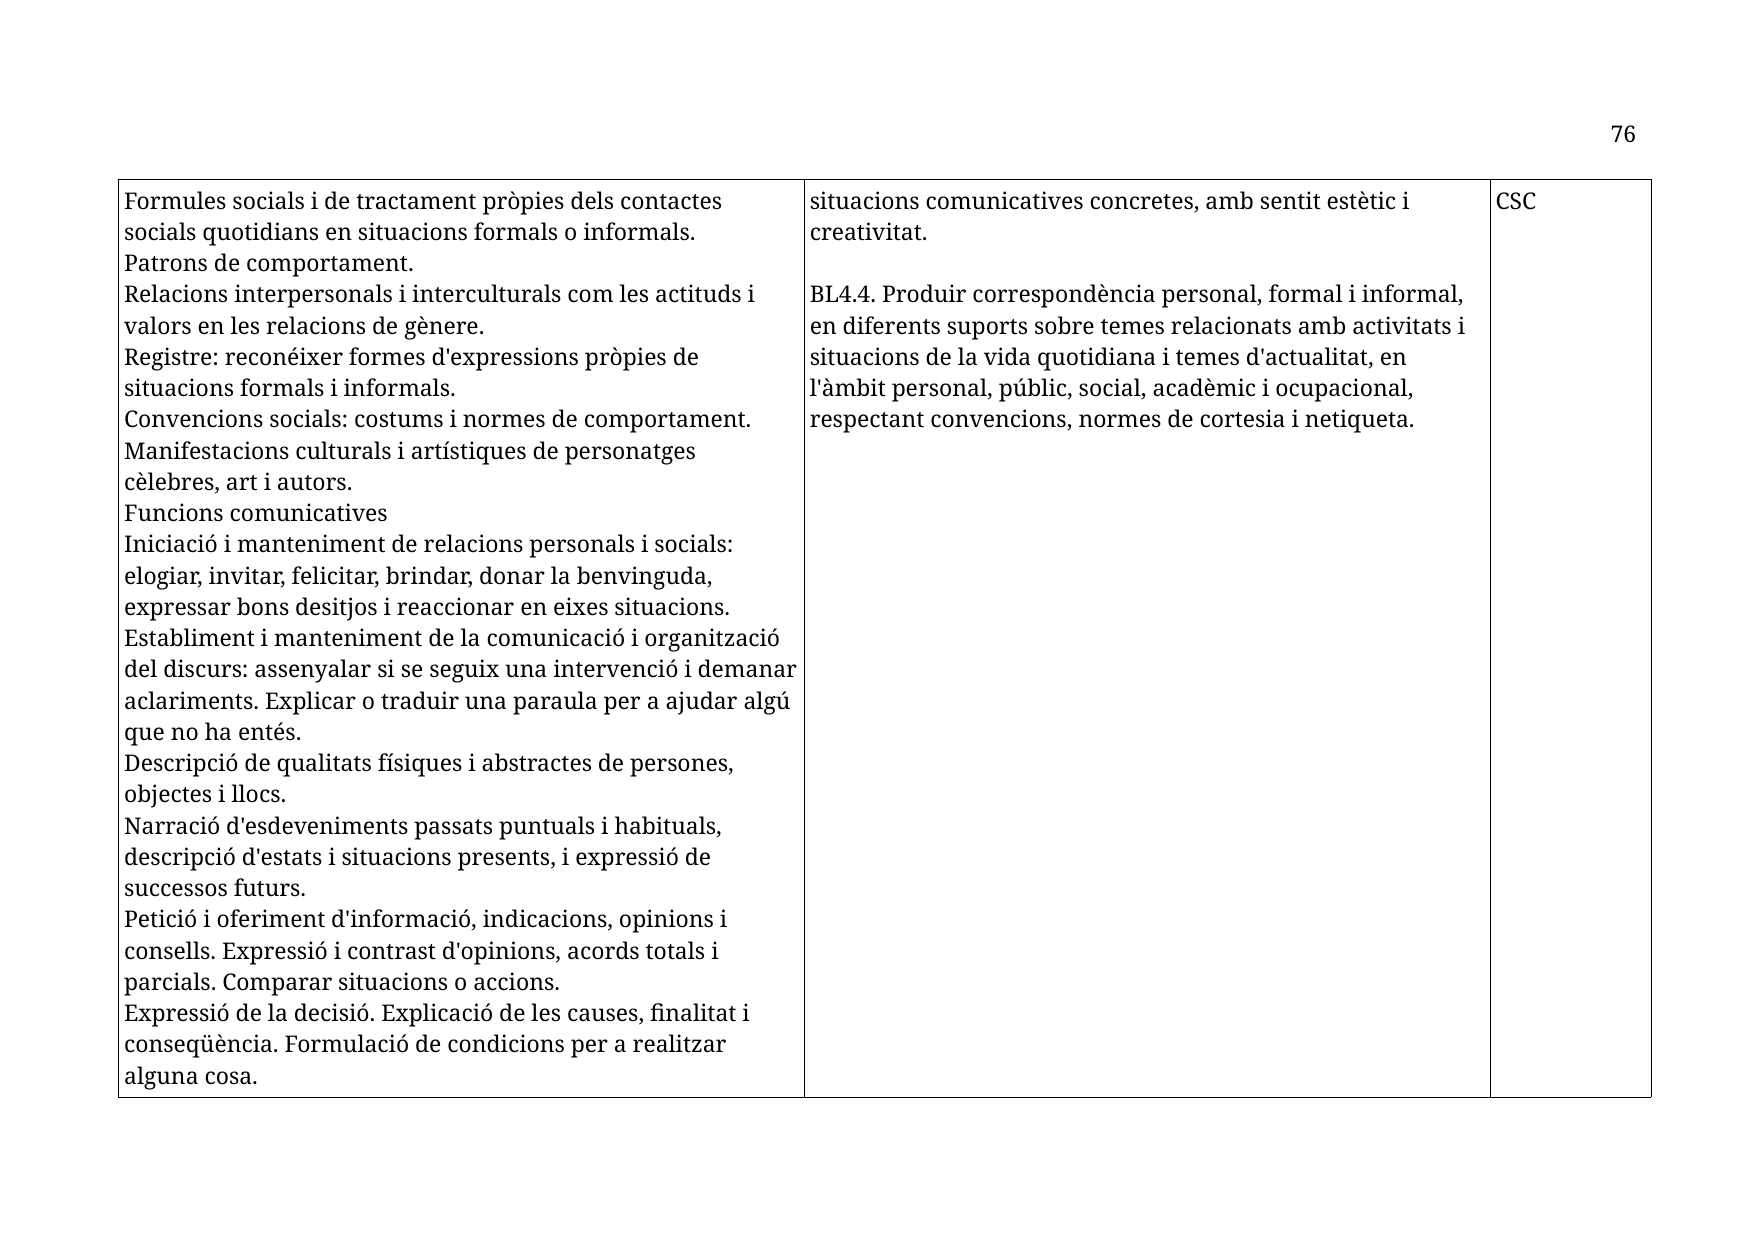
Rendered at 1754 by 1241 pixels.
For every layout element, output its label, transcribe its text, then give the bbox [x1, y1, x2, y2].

table_cell CSC [1491, 180, 1651, 1097]
table_cell situacions comunicatives concretes, amb sentit estètic i creativitat. BL4.4. Produir correspondència personal, formal i informal, en diferents suports sobre temes relacionats amb activitats i situacions de la vida quotidiana i temes d'actualitat, en l'àmbit personal, públic, social, acadèmic i ocupacional, respectant convencions, normes de cortesia i netiqueta. [805, 180, 1490, 1097]
table_cell Formules socials i de tractament pròpies dels contactes socials quotidians en situacions formals o informals. Patrons de comportament. Relacions interpersonals i interculturals com les actituds i valors en les relacions de gènere. Registre: reconéixer formes d'expressions pròpies de situacions formals i informals. Convencions socials: costums i normes de comportament. Manifestacions culturals i artístiques de personatges cèlebres, art i autors. Funcions comunicatives Iniciació i manteniment de relacions personals i socials: elogiar, invitar, felicitar, brindar, donar la benvinguda, expressar bons desitjos i reaccionar en eixes situacions. Establiment i manteniment de la comunicació i organització del discurs: assenyalar si se seguix una intervenció i demanar aclariments. Explicar o traduir una paraula per a ajudar algú que no ha entés. Descripció de qualitats físiques i abstractes de persones, objectes i llocs. Narració d'esdeveniments passats puntuals i habituals, descripció d'estats i situacions presents, i expressió de successos futurs. Petició i oferiment d'informació, indicacions, opinions i consells. Expressió i contrast d'opinions, acords totals i parcials. Comparar situacions o accions. Expressió de la decisió. Explicació de les causes, finalitat i conseqüència. Formulació de condicions per a realitzar alguna cosa. [119, 180, 804, 1097]
